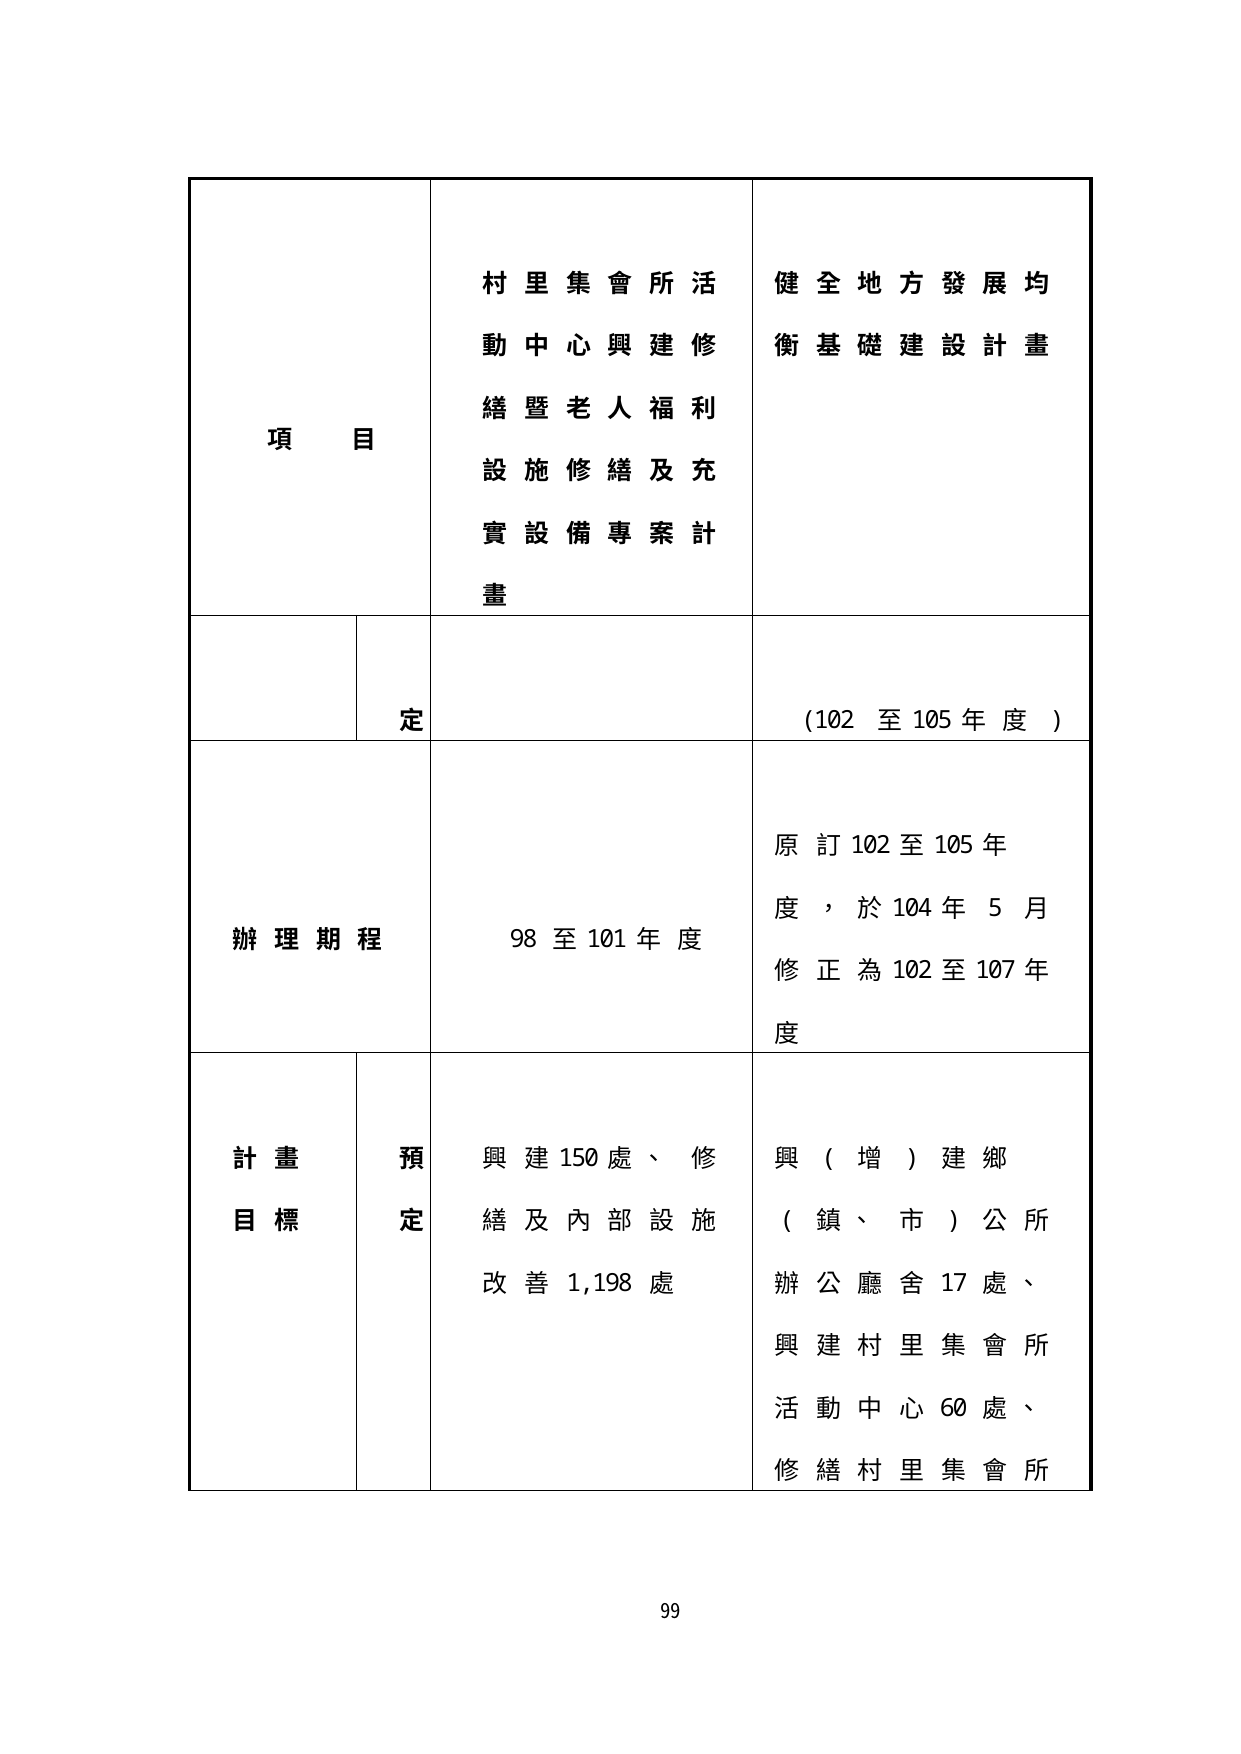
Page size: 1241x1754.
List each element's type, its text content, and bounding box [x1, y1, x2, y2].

table_cell 計畫目標 [191, 1053, 356, 1490]
table_cell 原訂102至105年度，於104年5月修正為102至107年度 [753, 741, 1089, 1052]
table_cell [431, 616, 752, 740]
table_header 健全地方發展均衡基礎建設計畫 [753, 180, 1089, 615]
table_cell 興建150處、修繕及內部設施改善1,198處 [431, 1053, 752, 1490]
table_cell 定 [357, 616, 430, 740]
table_header 村里集會所活動中心興建修繕暨老人福利設施修繕及充實設備專案計畫 [431, 180, 752, 615]
table_cell 辦理期程 [191, 741, 430, 1052]
table_cell [191, 616, 356, 740]
table_cell 興(增)建鄉(鎮、市)公所辦公廳舍17處、興建村里集會所活動中心60處、修繕村里集會所 [753, 1053, 1089, 1490]
table_header 項 目 [191, 180, 430, 615]
table_cell 98至101年度 [431, 741, 752, 1052]
table_cell (102至105年度) [753, 616, 1089, 740]
table_cell 預定 [357, 1053, 430, 1490]
